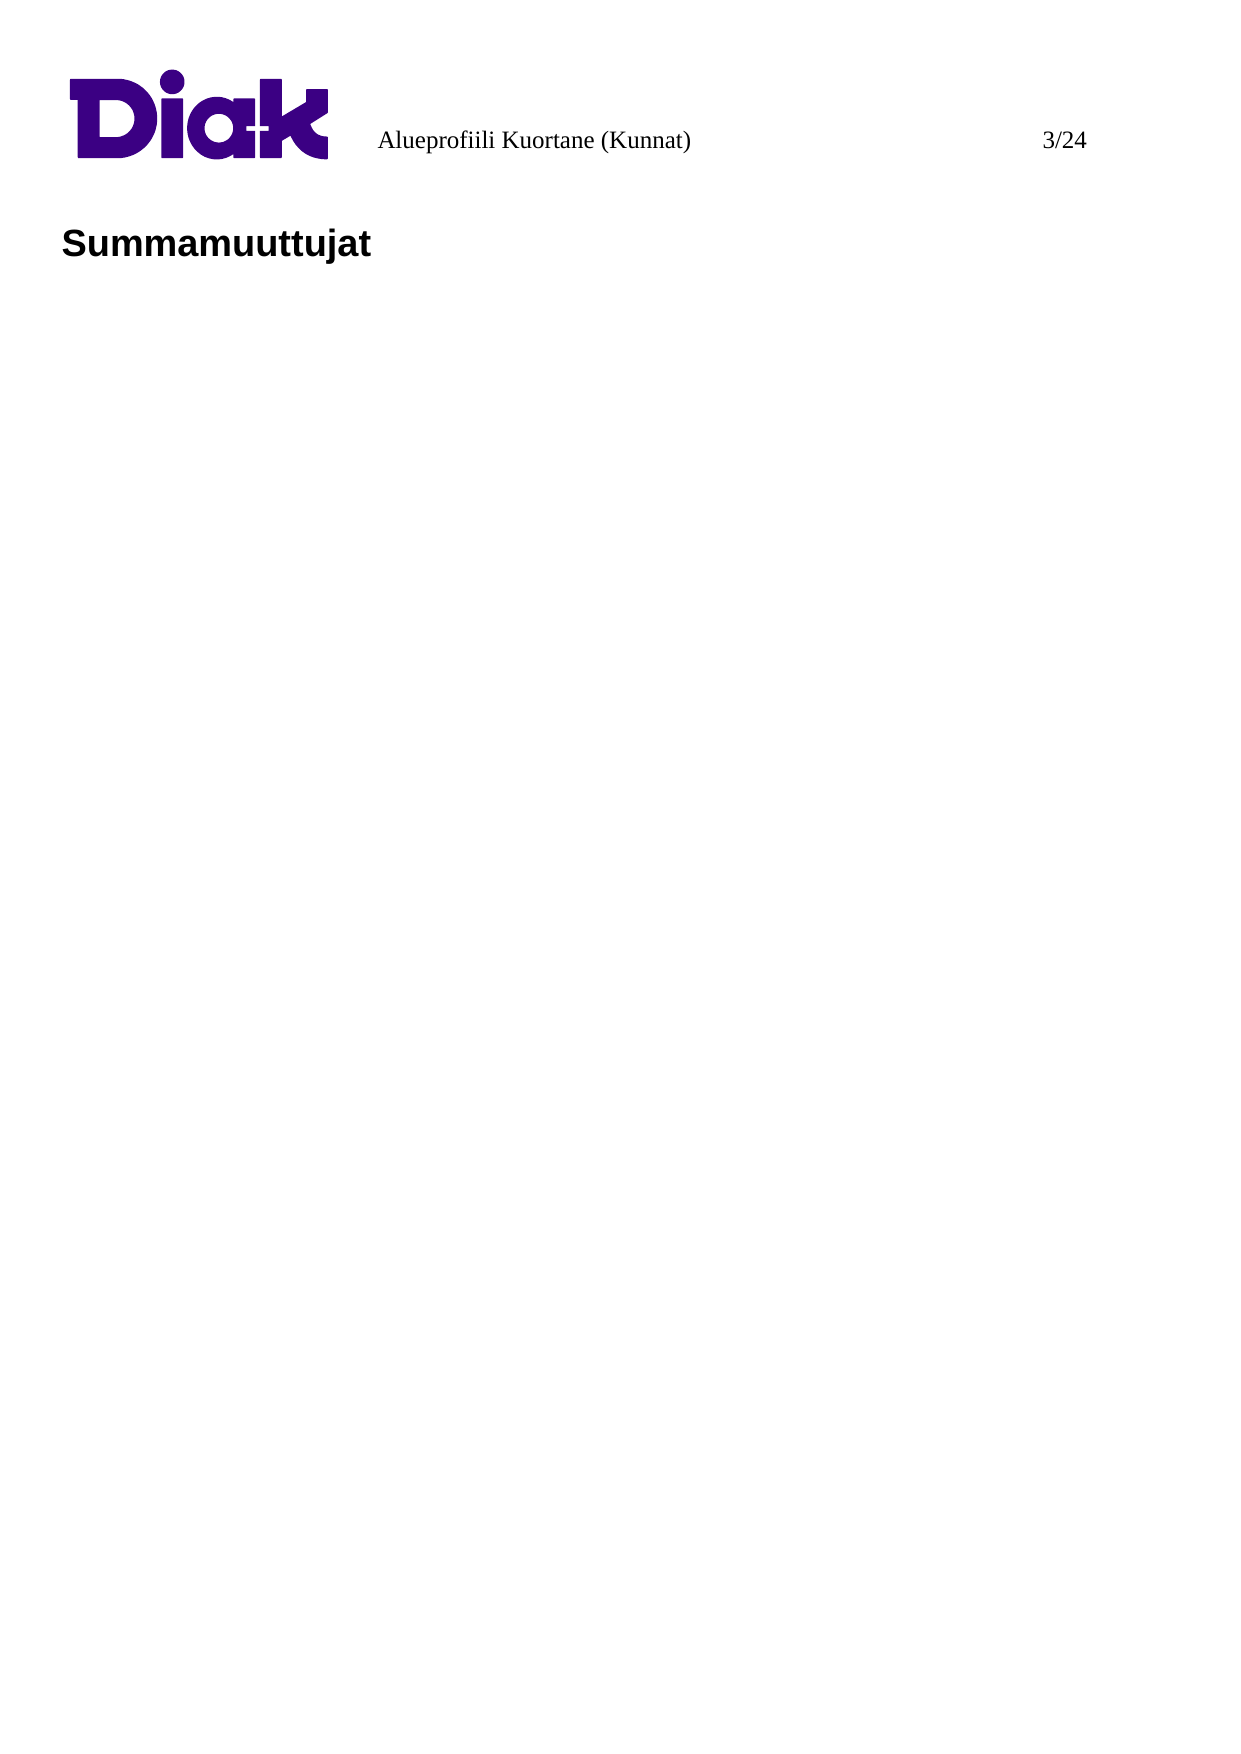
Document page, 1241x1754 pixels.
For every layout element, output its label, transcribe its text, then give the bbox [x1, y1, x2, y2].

subtitle Summamuuttujat [61, 221, 1179, 265]
